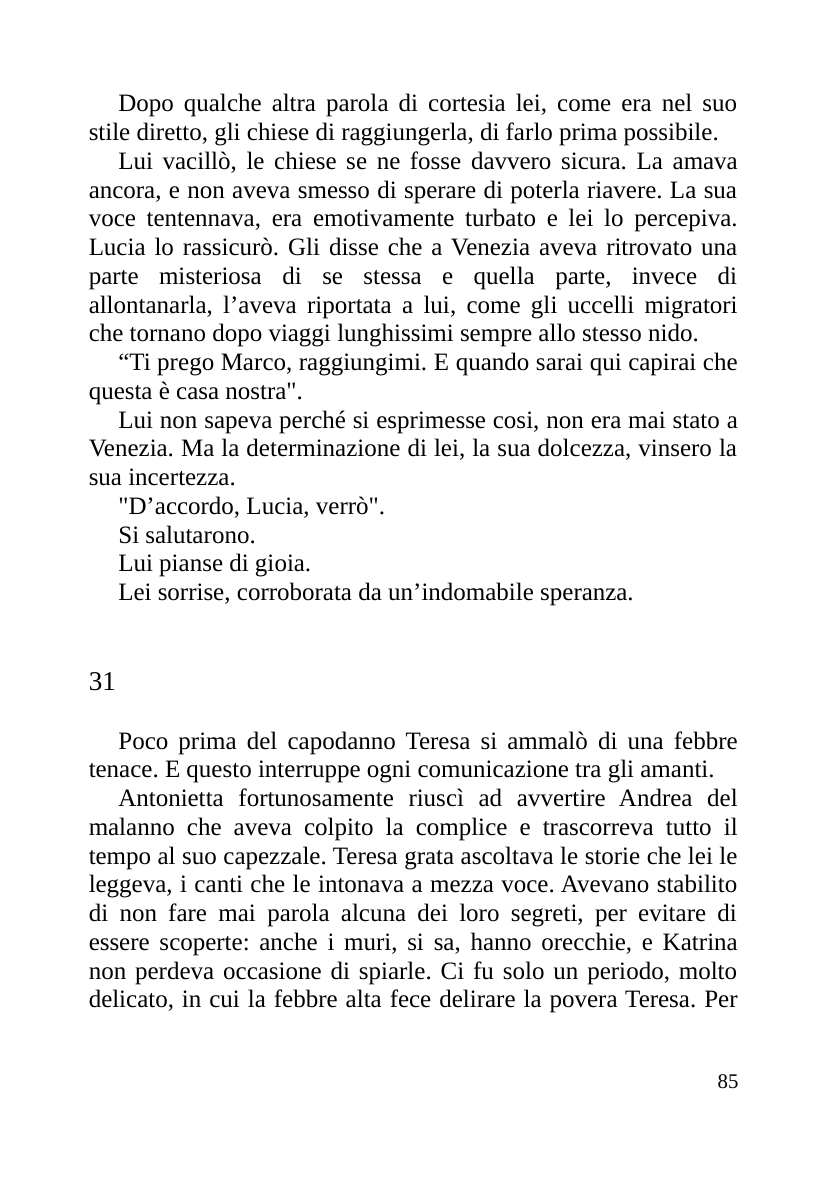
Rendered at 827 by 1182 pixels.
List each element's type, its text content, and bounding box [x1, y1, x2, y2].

text Lui non sapeva perché si esprimesse cosi, non era mai stato a Venezia. Ma la determinazione di lei, la sua dolcezza, vinsero la sua incertezza. [88, 405, 738, 491]
subtitle 31 [88, 665, 738, 696]
text Dopo qualche altra parola di cortesia lei, come era nel suo stile diretto, gli chiese di raggiungerla, di farlo prima possibile. [88, 88, 738, 146]
text Antonietta fortunosamente riuscì ad avvertire Andrea del malanno che aveva colpito la complice e trascorreva tutto il tempo al suo capezzale. Teresa grata ascoltava le storie che lei le leggeva, i canti che le intonava a mezza voce. Avevano stabilito di non fare mai parola alcuna dei loro segreti, per evitare di essere scoperte: anche i muri, si sa, hanno orecchie, e Katrina non perdeva occasione di spiarle. Ci fu solo un periodo, molto delicato, in cui la febbre alta fece delirare la povera Teresa. Per [88, 783, 738, 1013]
text “Ti prego Marco, raggiungimi. E quando sarai qui capirai che questa è casa nostra". [88, 347, 738, 405]
text Lui vacillò, le chiese se ne fosse davvero sicura. La amava ancora, e non aveva smesso di sperare di poterla riavere. La sua voce tentennava, era emotivamente turbato e lei lo percepiva. Lucia lo rassicurò. Gli disse che a Venezia aveva ritrovato una parte misteriosa di se stessa e quella parte, invece di allontanarla, l’aveva riportata a lui, come gli uccelli migratori che tornano dopo viaggi lunghissimi sempre allo stesso nido. [88, 146, 738, 347]
text Lei sorrise, corroborata da un’indomabile speranza. [88, 577, 738, 606]
text Lui pianse di gioia. [88, 548, 738, 577]
text "D’accordo, Lucia, verrò". [88, 491, 738, 520]
text Poco prima del capodanno Teresa si ammalò di una febbre tenace. E questo interruppe ogni comunicazione tra gli amanti. [88, 726, 738, 783]
text Si salutarono. [88, 520, 738, 548]
